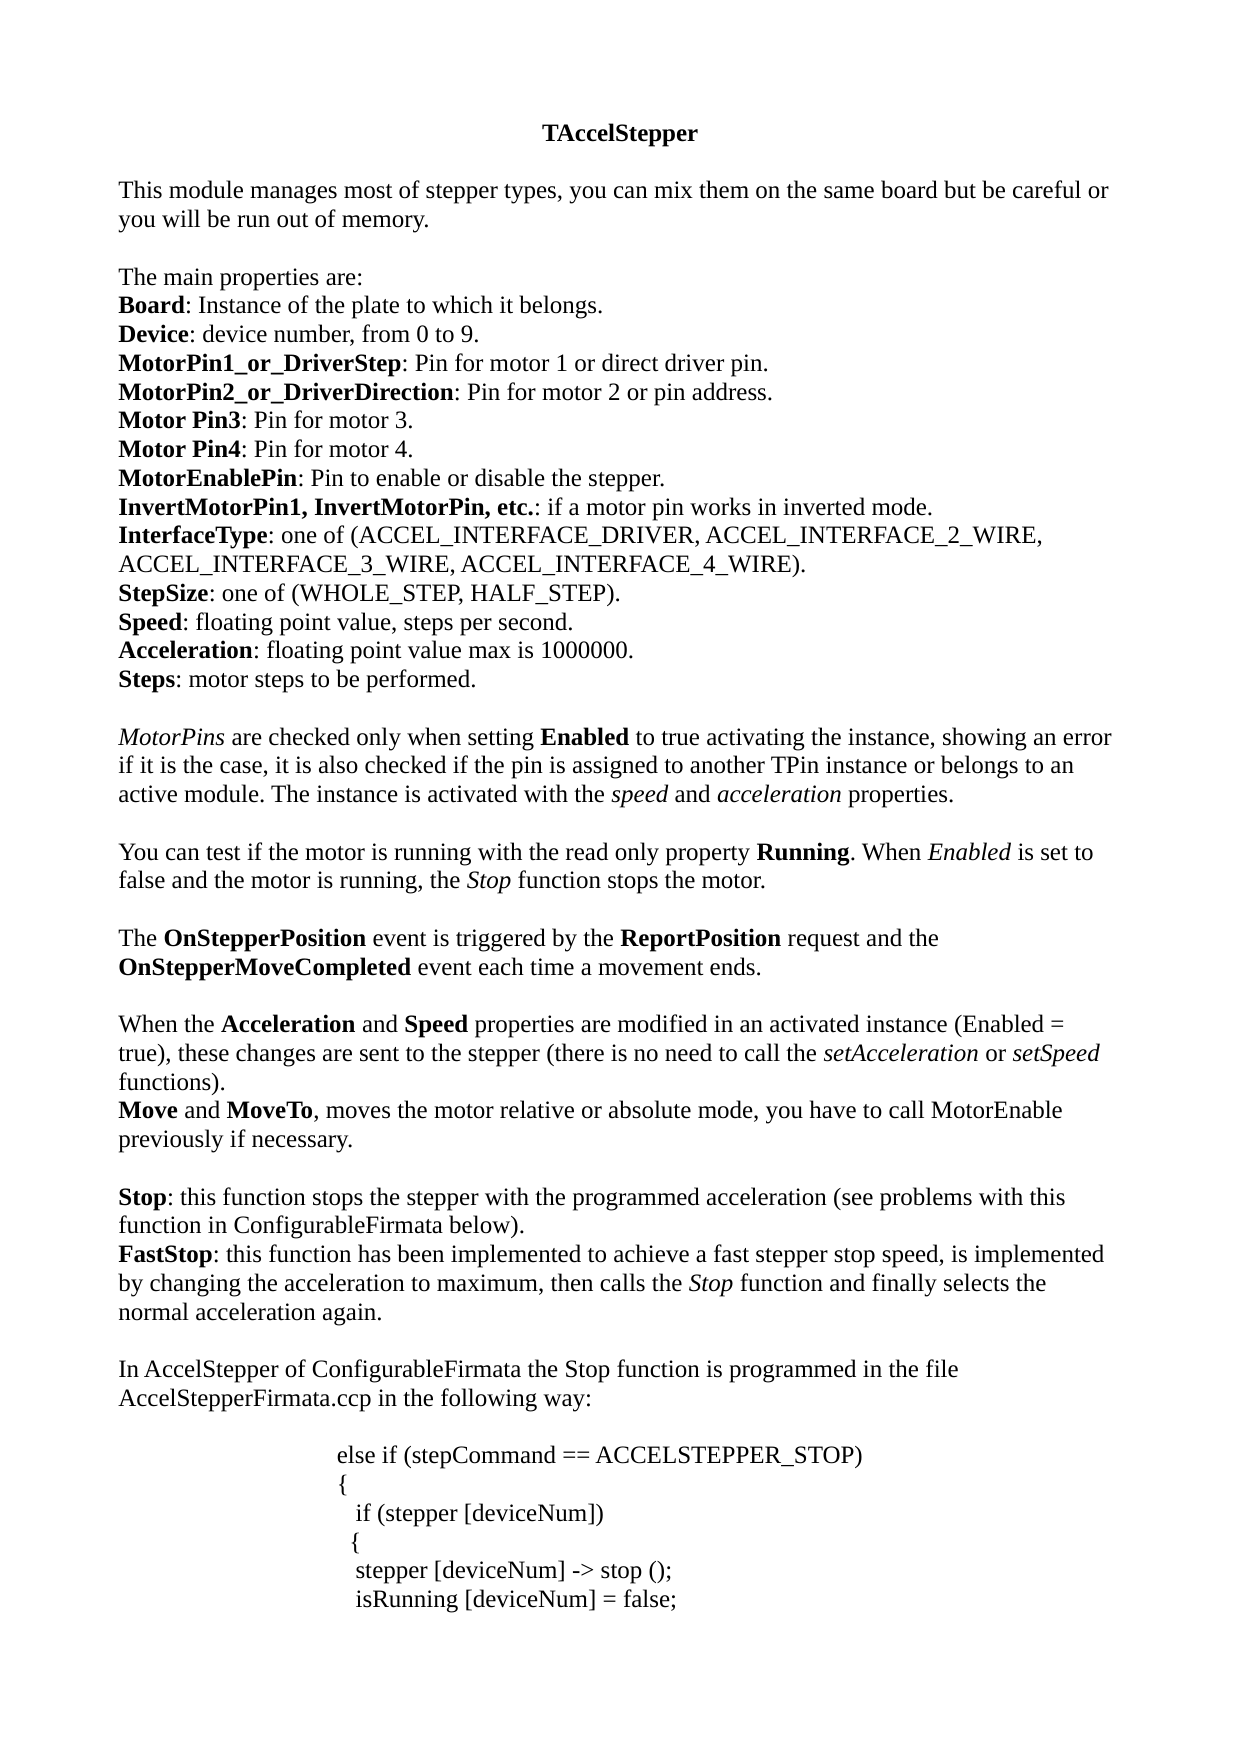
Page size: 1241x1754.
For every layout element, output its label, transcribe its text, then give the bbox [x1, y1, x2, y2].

text Motor Pin4: Pin for motor 4. [118, 434, 1122, 463]
text else if (stepCommand == ACCELSTEPPER_STOP) [337, 1441, 1122, 1469]
text isRunning [deviceNum] = false; [337, 1584, 1122, 1613]
text MotorPins are checked only when setting Enabled to true activating the instance, showing an error if it is the case, it is also checked if the pin is assigned to another TPin instance or belongs to an active module. The instance is activated with the speed and acceleration properties. [118, 722, 1122, 808]
text Motor Pin3: Pin for motor 3. [118, 406, 1122, 434]
text Steps: motor steps to be performed. [118, 664, 1122, 693]
text MotorPin2_or_DriverDirection: Pin for motor 2 or pin address. [118, 377, 1122, 406]
text You can test if the motor is running with the read only property Running. When Enabled is set to false and the motor is running, the Stop function stops the motor. [118, 837, 1122, 894]
text stepper [deviceNum] -> stop (); [337, 1556, 1122, 1584]
text Device: device number, from 0 to 9. [118, 319, 1122, 348]
text MotorEnablePin: Pin to enable or disable the stepper. [118, 463, 1122, 492]
text Stop: this function stops the stepper with the programmed acceleration (see problems with this function in ConfigurableFirmata below). [118, 1182, 1122, 1239]
text InterfaceType: one of (ACCEL_INTERFACE_DRIVER, ACCEL_INTERFACE_2_WIRE, ACCEL_INTERFACE_3_WIRE, ACCEL_INTERFACE_4_WIRE). [118, 521, 1122, 578]
text StepSize: one of (WHOLE_STEP, HALF_STEP). [118, 578, 1122, 607]
text FastStop: this function has been implemented to achieve a fast stepper stop speed, is implemented by changing the acceleration to maximum, then calls the Stop function and finally selects the normal acceleration again. [118, 1239, 1122, 1326]
text InvertMotorPin1, InvertMotorPin, etc.: if a motor pin works in inverted mode. [118, 492, 1122, 521]
text The OnStepperPosition event is triggered by the ReportPosition request and the OnStepperMoveCompleted event each time a movement ends. [118, 923, 1122, 981]
text MotorPin1_or_DriverStep: Pin for motor 1 or direct driver pin. [118, 348, 1122, 377]
text Speed: floating point value, steps per second. [118, 607, 1122, 636]
text TAccelStepper [118, 118, 1122, 147]
text In AccelStepper of ConfigurableFirmata the Stop function is programmed in the file AccelStepperFirmata.ccp in the following way: [118, 1354, 1122, 1412]
text Acceleration: floating point value max is 1000000. [118, 636, 1122, 664]
text if (stepper [deviceNum]) [337, 1498, 1122, 1527]
text { [337, 1469, 1122, 1498]
text This module manages most of stepper types, you can mix them on the same board but be careful or you will be run out of memory. [118, 176, 1122, 233]
text { [337, 1527, 1122, 1556]
text When the Acceleration and Speed ​​properties are modified in an activated instance (Enabled = true), these changes are sent to the stepper (there is no need to call the setAcceleration or setSpeed ​​functions). [118, 1009, 1122, 1096]
text The main properties are: [118, 262, 1122, 291]
text Move and MoveTo, moves the motor relative or absolute mode, you have to call MotorEnable previously if necessary. [118, 1096, 1122, 1153]
text Board: Instance of the plate to which it belongs. [118, 291, 1122, 319]
